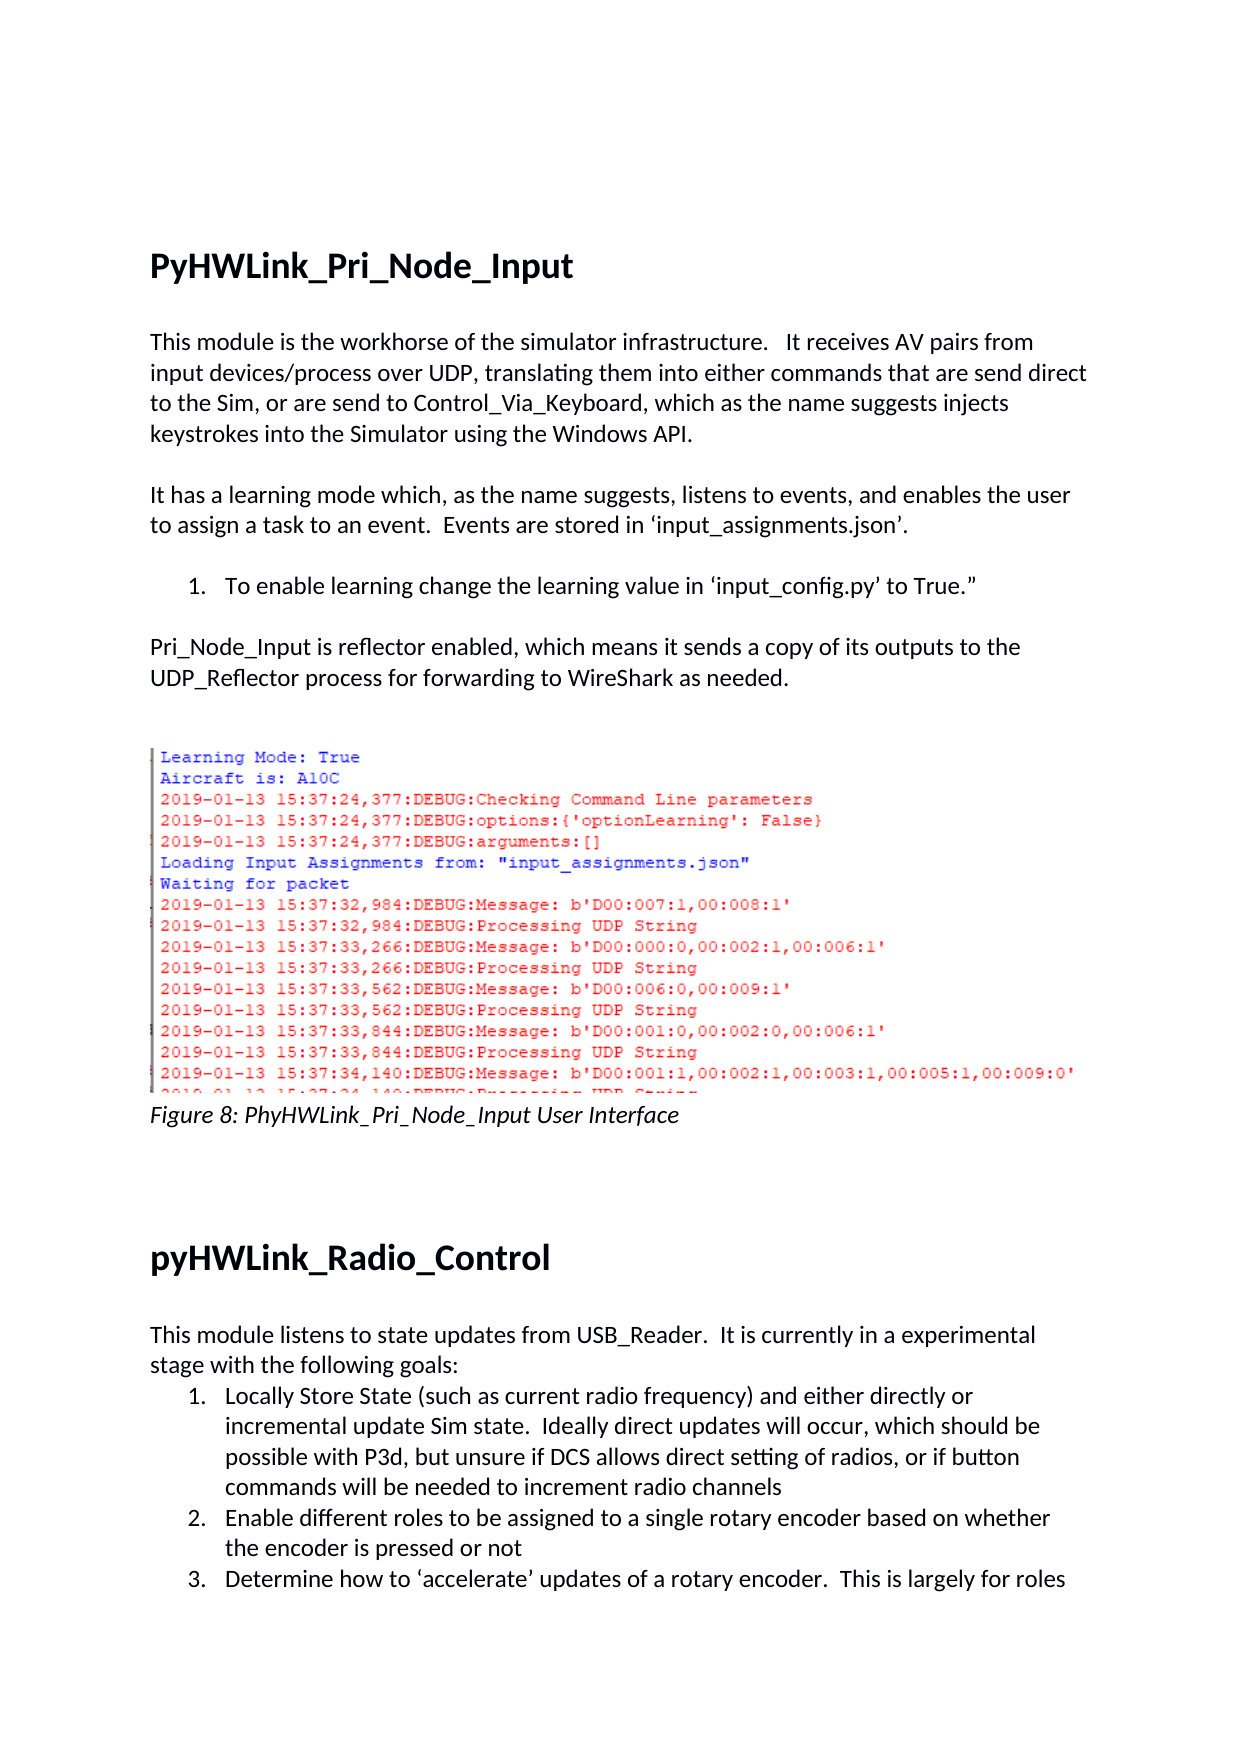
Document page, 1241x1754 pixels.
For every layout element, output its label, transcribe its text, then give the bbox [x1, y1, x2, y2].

text This module is the workhorse of the simulator infrastructure. It receives AV pairs from input devices/process over UDP, translating them into either commands that are send direct to the Sim, or are send to Control_Via_Keyboard, which as the name suggests injects keystrokes into the Simulator using the Windows API. [150, 326, 1090, 448]
list Determine how to ‘accelerate’ updates of a rotary encoder. This is largely for roles [187, 1563, 1090, 1593]
subtitle PyHWLink_Pri_Node_Input [150, 242, 1090, 287]
list To enable learning change the learning value in ‘input_config.py’ to True.” [187, 571, 1090, 601]
list Enable different roles to be assigned to a single rotary encoder based on whether the encoder is pressed or not [187, 1502, 1090, 1563]
picture [150, 748, 1091, 1093]
text This module listens to state updates from USB_Reader. It is currently in a experimental stage with the following goals: [150, 1319, 1090, 1380]
text Figure 8: PhyHWLink_Pri_Node_Input User Interface [150, 1093, 1090, 1129]
text It has a learning mode which, as the name suggests, listens to events, and enables the user to assign a task to an event. Events are stored in ‘input_assignments.json’. [150, 479, 1090, 540]
list Locally Store State (such as current radio frequency) and either directly or incremental update Sim state. Ideally direct updates will occur, which should be possible with P3d, but unsure if DCS allows direct setting of radios, or if button commands will be needed to increment radio channels [187, 1380, 1090, 1502]
text Pri_Node_Input is reflector enabled, which means it sends a copy of its outputs to the UDP_Reflector process for forwarding to WireShark as needed. [150, 632, 1090, 693]
subtitle pyHWLink_Radio_Control [150, 1234, 1090, 1280]
